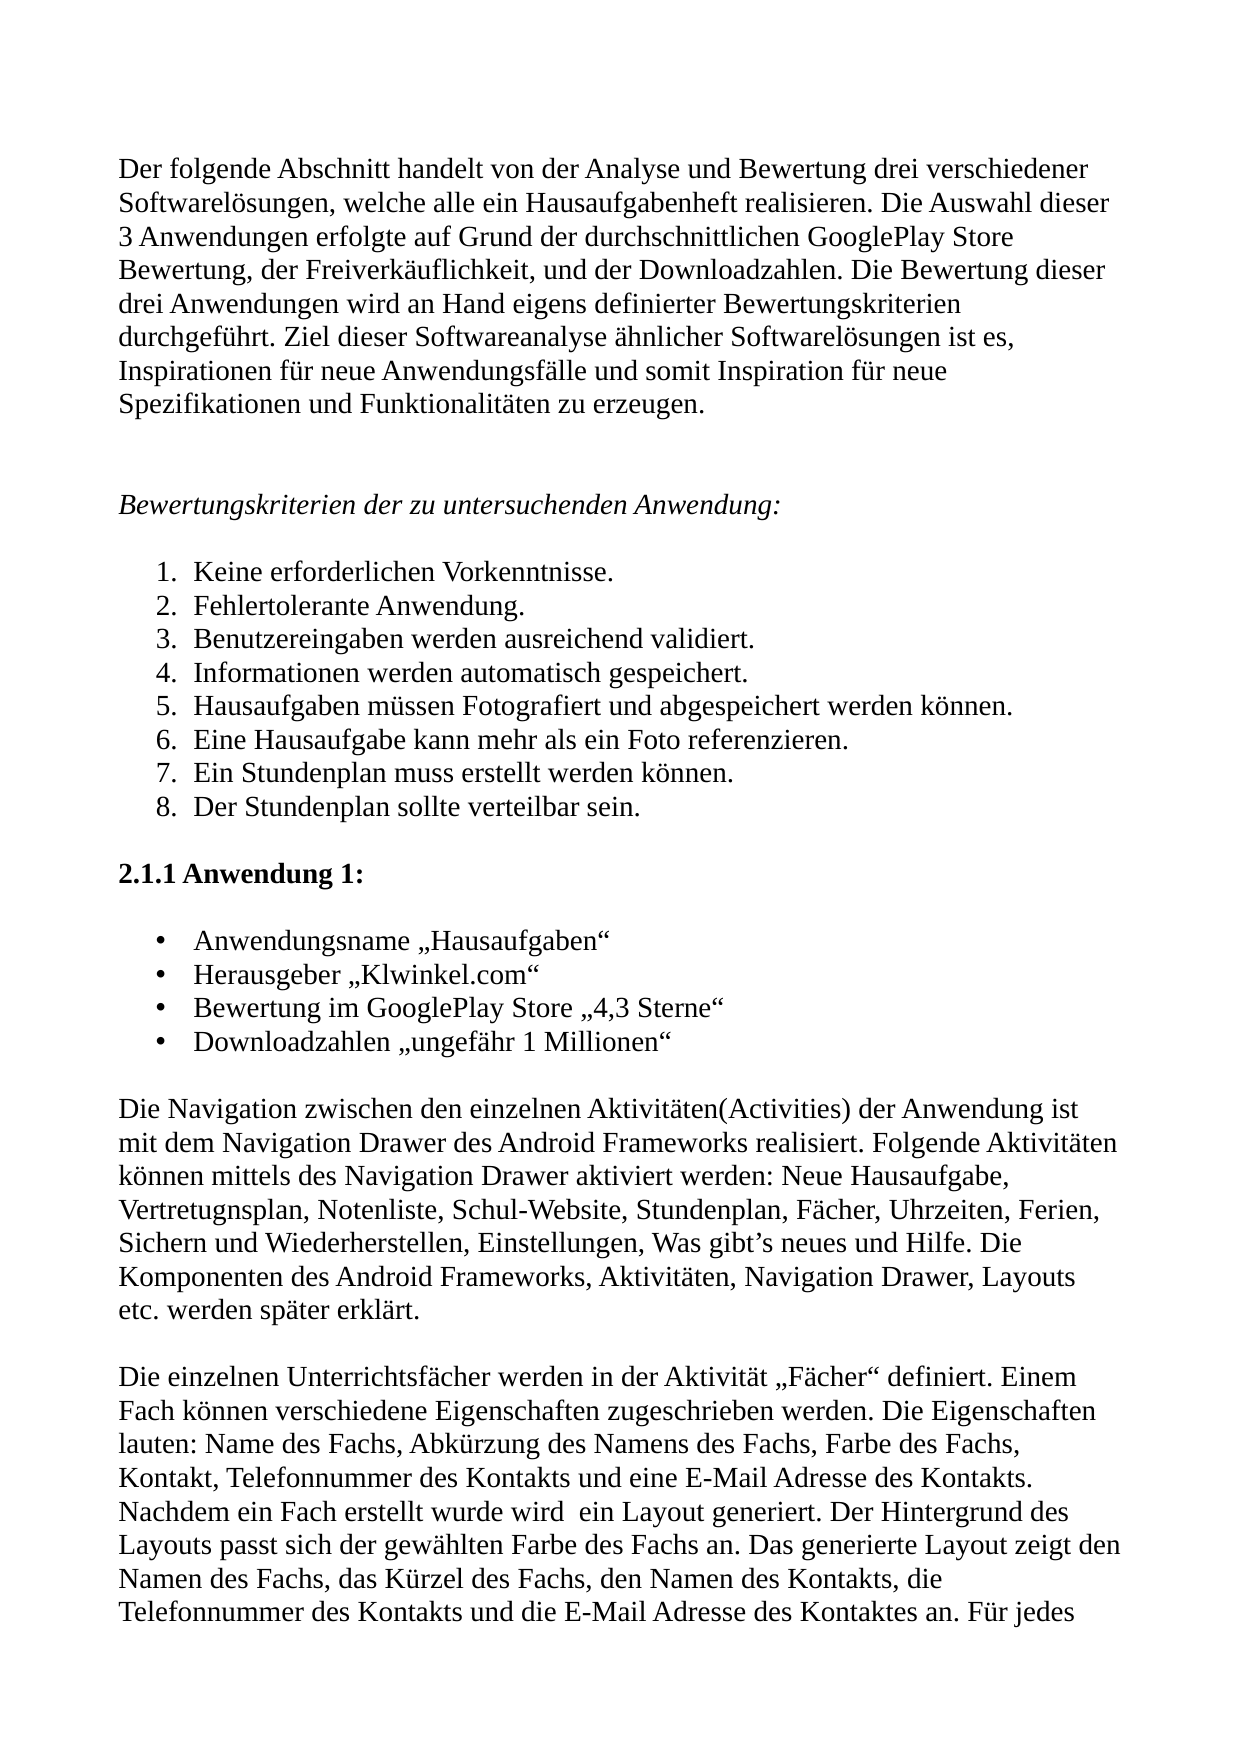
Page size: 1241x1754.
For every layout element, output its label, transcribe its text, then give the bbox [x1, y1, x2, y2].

list Hausaufgaben müssen Fotografiert und abgespeichert werden können. [156, 688, 1122, 722]
list Keine erforderlichen Vorkenntnisse. [156, 554, 1122, 588]
list Fehlertolerante Anwendung. [156, 588, 1122, 621]
list Bewertung im GooglePlay Store „4,3 Sterne“ [156, 990, 1122, 1024]
text Die einzelnen Unterrichtsfächer werden in der Aktivität „Fächer“ definiert. Einem Fach können verschiedene Eigenschaften zugeschrieben werden. Die Eigenschaften lauten: Name des Fachs, Abkürzung des Namens des Fachs, Farbe des Fachs, Kontakt, Telefonnummer des Kontakts und eine E-Mail Adresse des Kontakts. Nachdem ein Fach erstellt wurde wird ein Layout generiert. Der Hintergrund des Layouts passt sich der gewählten Farbe des Fachs an. Das generierte Layout zeigt den Namen des Fachs, das Kürzel des Fachs, den Namen des Kontakts, die Telefonnummer des Kontakts und die E-Mail Adresse des Kontaktes an. Für jedes [118, 1359, 1122, 1628]
text Bewertungskriterien der zu untersuchenden Anwendung: [118, 487, 1122, 521]
list Downloadzahlen „ungefähr 1 Millionen“ [156, 1024, 1122, 1058]
text Der folgende Abschnitt handelt von der Analyse und Bewertung drei verschiedener Softwarelösungen, welche alle ein Hausaufgabenheft realisieren. Die Auswahl dieser 3 Anwendungen erfolgte auf Grund der durchschnittlichen GooglePlay Store Bewertung, der Freiverkäuflichkeit, und der Downloadzahlen. Die Bewertung dieser drei Anwendungen wird an Hand eigens definierter Bewertungskriterien durchgeführt. Ziel dieser Softwareanalyse ähnlicher Softwarelösungen ist es, Inspirationen für neue Anwendungsfälle und somit Inspiration für neue Spezifikationen und Funktionalitäten zu erzeugen. [118, 152, 1122, 420]
list Herausgeber „Klwinkel.com“ [156, 957, 1122, 990]
list Informationen werden automatisch gespeichert. [156, 655, 1122, 688]
text 2.1.1 Anwendung 1: [118, 856, 1122, 889]
list Eine Hausaufgabe kann mehr als ein Foto referenzieren. [156, 722, 1122, 755]
list Ein Stundenplan muss erstellt werden können. [156, 755, 1122, 789]
text Die Navigation zwischen den einzelnen Aktivitäten(Activities) der Anwendung ist mit dem Navigation Drawer des Android Frameworks realisiert. Folgende Aktivitäten können mittels des Navigation Drawer aktiviert werden: Neue Hausaufgabe, Vertretugnsplan, Notenliste, Schul-Website, Stundenplan, Fächer, Uhrzeiten, Ferien, Sichern und Wiederherstellen, Einstellungen, Was gibt’s neues und Hilfe. Die Komponenten des Android Frameworks, Aktivitäten, Navigation Drawer, Layouts etc. werden später erklärt. [118, 1091, 1122, 1326]
list Benutzereingaben werden ausreichend validiert. [156, 621, 1122, 655]
list Der Stundenplan sollte verteilbar sein. [156, 789, 1122, 822]
list Anwendungsname „Hausaufgaben“ [156, 923, 1122, 957]
